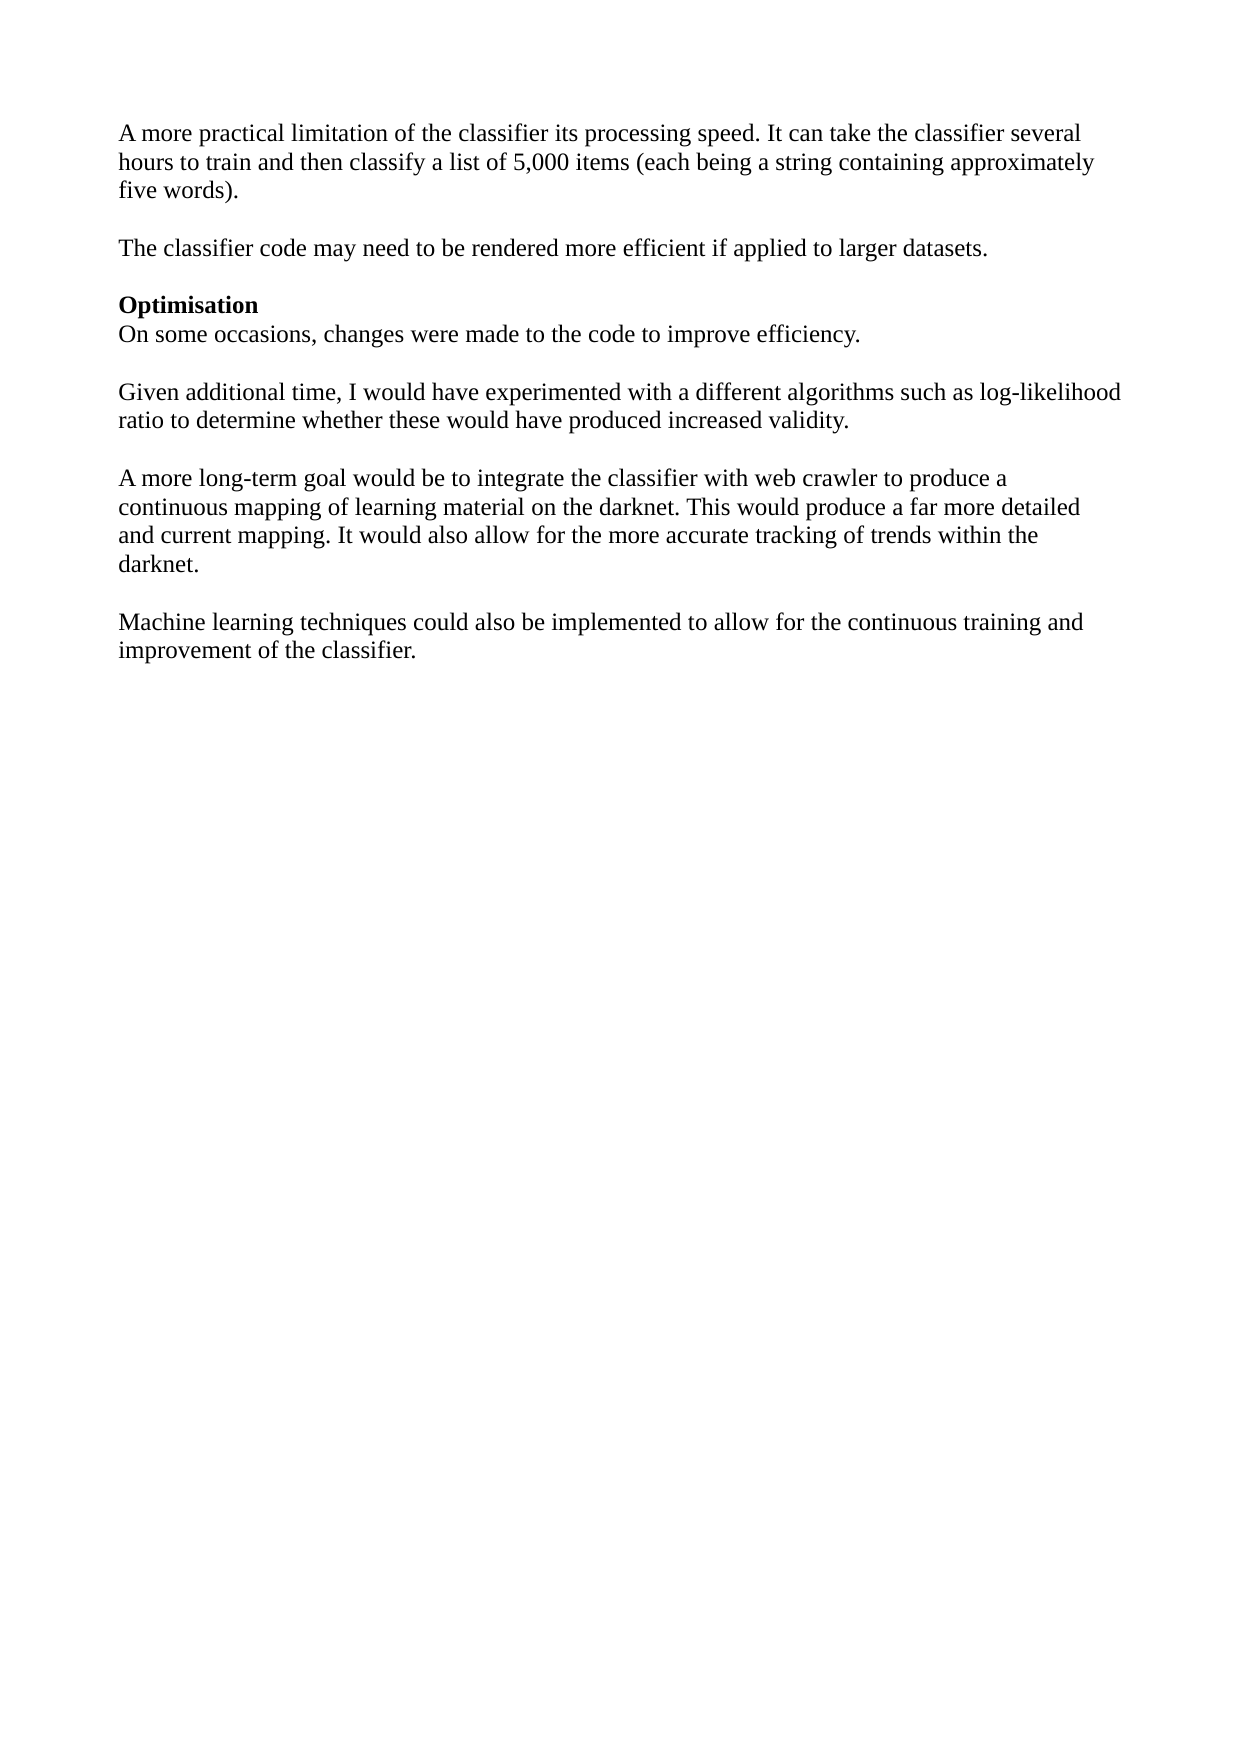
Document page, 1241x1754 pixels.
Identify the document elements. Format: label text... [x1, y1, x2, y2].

text A more long-term goal would be to integrate the classifier with web crawler to produce a continuous mapping of learning material on the darknet. This would produce a far more detailed and current mapping. It would also allow for the more accurate tracking of trends within the darknet. [118, 463, 1122, 578]
text The classifier code may need to be rendered more efficient if applied to larger datasets. [118, 233, 1122, 262]
text Optimisation [118, 291, 1122, 319]
text On some occasions, changes were made to the code to improve efficiency. [118, 319, 1122, 348]
text A more practical limitation of the classifier its processing speed. It can take the classifier several hours to train and then classify a list of 5,000 items (each being a string containing approximately five words). [118, 118, 1122, 204]
text Machine learning techniques could also be implemented to allow for the continuous training and improvement of the classifier. [118, 607, 1122, 664]
text Given additional time, I would have experimented with a different algorithms such as log-likelihood ratio to determine whether these would have produced increased validity. [118, 377, 1122, 434]
